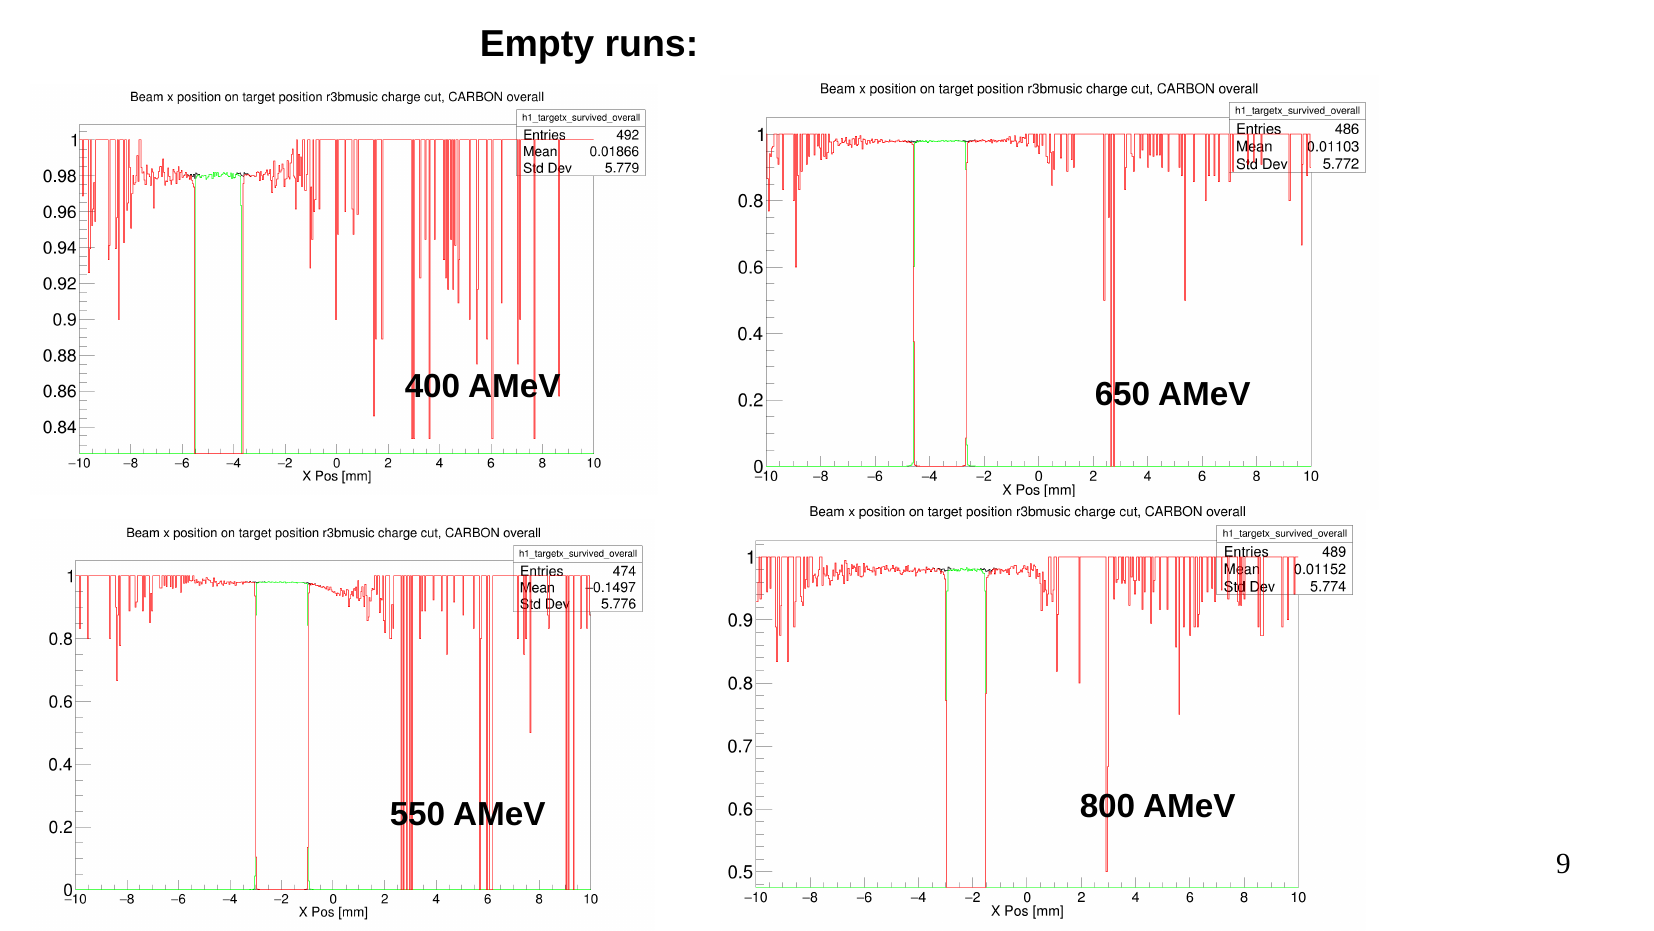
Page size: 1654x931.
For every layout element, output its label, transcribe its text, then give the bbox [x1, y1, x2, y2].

text_box Empty runs: [465, 15, 1186, 72]
text_box 650 AMeV [1080, 368, 1291, 421]
picture [30, 84, 658, 496]
picture [720, 75, 1379, 931]
text_box 800 AMeV [1065, 780, 1276, 832]
picture [30, 519, 655, 931]
text_box 550 AMeV [375, 788, 586, 841]
text_box 400 AMeV [390, 360, 601, 412]
